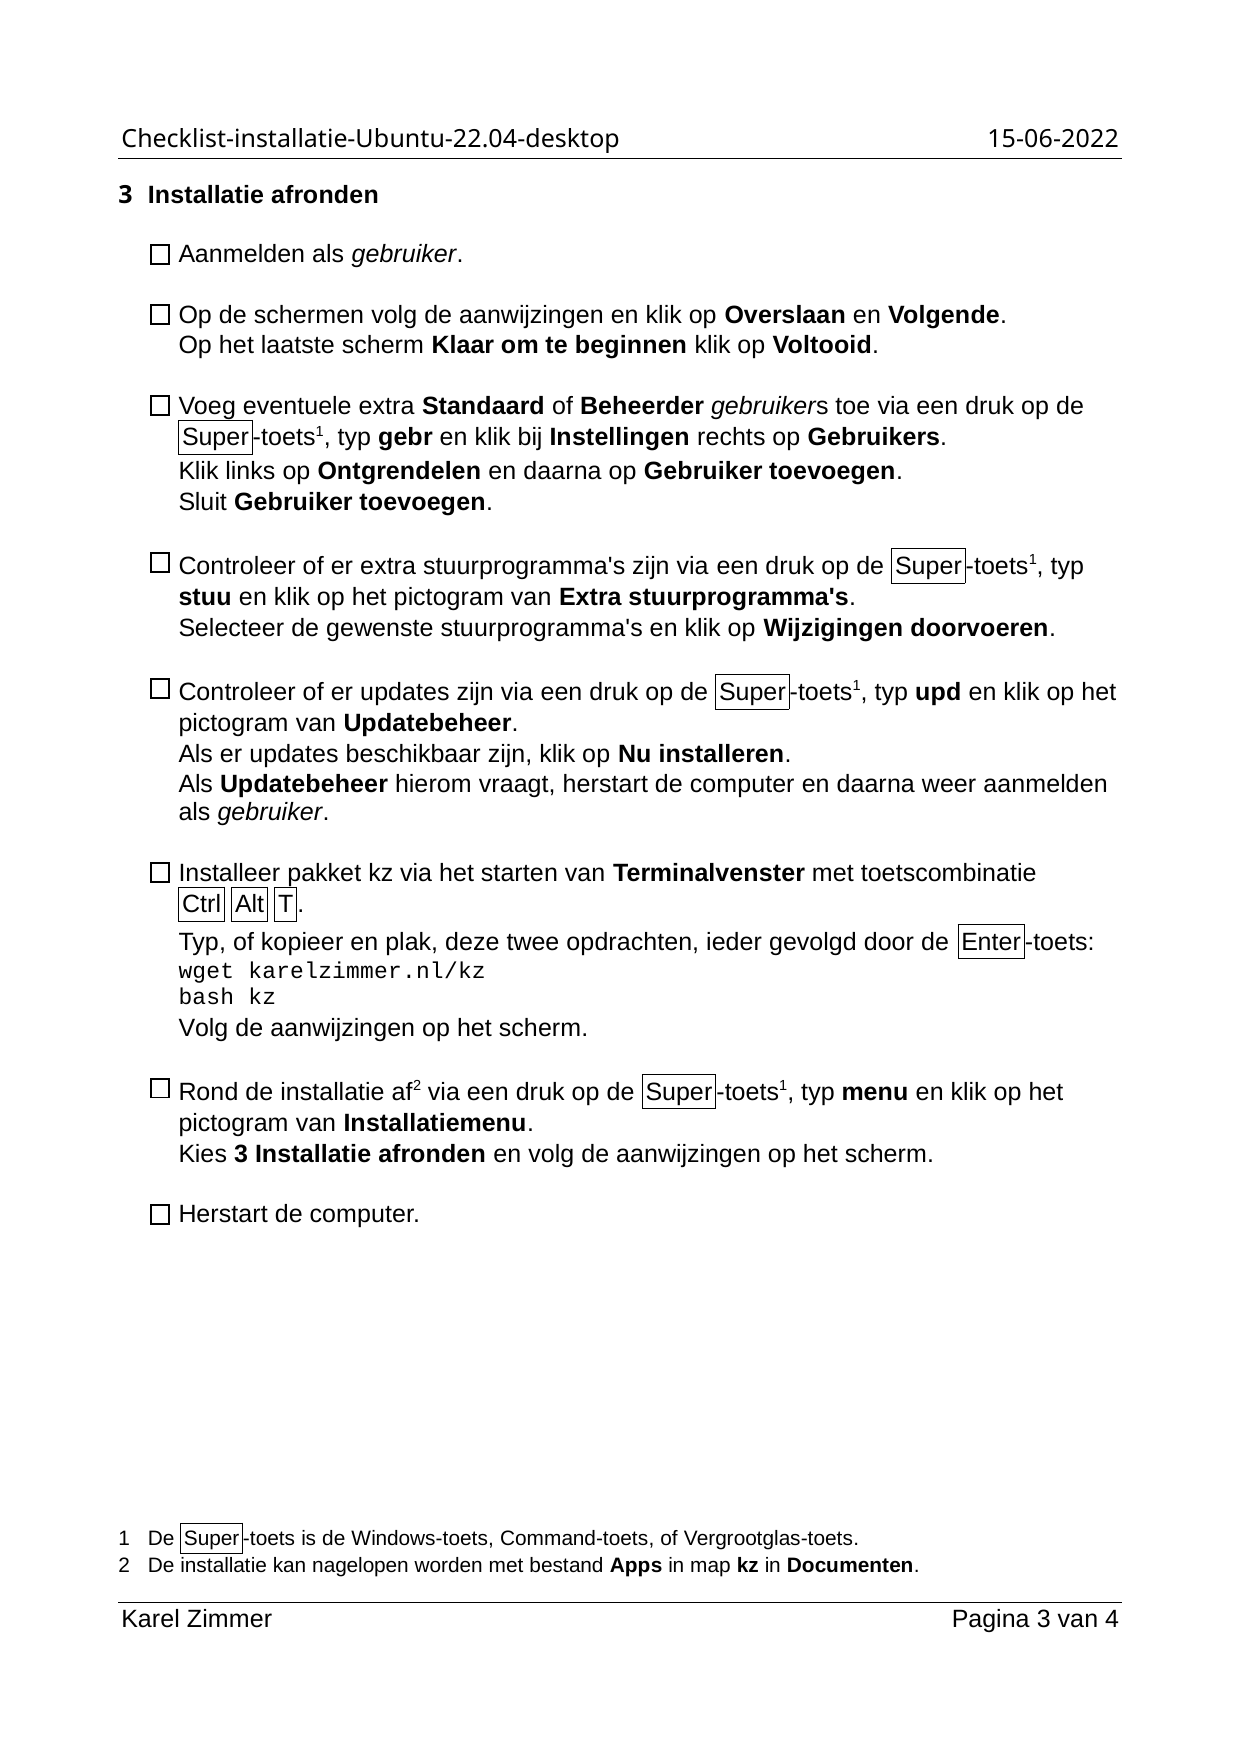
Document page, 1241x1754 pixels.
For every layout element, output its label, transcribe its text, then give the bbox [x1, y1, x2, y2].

list Installatie afronden [118, 177, 1122, 211]
table_cell Kies 3 Installatie afronden en volg de aanwijzingen op het scherm. [177, 1138, 1121, 1169]
table_cell [141, 300, 177, 330]
table_cell [177, 643, 1121, 673]
table_cell Op het laatste scherm Klaar om te beginnen klik op Voltooid. [177, 330, 1121, 360]
table_cell [141, 769, 177, 827]
table_cell [141, 827, 177, 857]
table_cell Volg de aanwijzingen op het scherm. [177, 1012, 1121, 1043]
table_cell Rond de installatie af via een druk op de Super-toets1, typ menu en klik op het pictogram van Installatiemenu. [177, 1073, 1121, 1138]
table_cell [141, 486, 177, 517]
table_cell Herstart de computer. [177, 1199, 1121, 1229]
table_cell [141, 269, 177, 300]
table_cell [141, 1199, 177, 1229]
table_cell [141, 858, 177, 923]
table_cell [141, 1138, 177, 1169]
table_cell [141, 673, 177, 738]
table_cell [141, 643, 177, 673]
table_cell [141, 360, 177, 391]
table_cell Als Updatebeheer hierom vraagt, herstart de computer en daarna weer aanmelden als gebruiker. [177, 769, 1121, 827]
table_cell [141, 547, 177, 612]
table_cell [177, 269, 1121, 300]
table_cell [177, 1169, 1121, 1199]
table_cell Op de schermen volg de aanwijzingen en klik op Overslaan en Volgende. [177, 300, 1121, 330]
table_cell [177, 1043, 1121, 1073]
table_cell [141, 1073, 177, 1138]
table_cell [141, 1043, 177, 1073]
table_cell [141, 739, 177, 769]
table_cell Installeer pakket kz via het starten van Terminalvenster met toetscombinatie Ctrl Alt T. [177, 858, 1121, 923]
table_cell Controleer of er updates zijn via een druk op de Super-toets1, typ upd en klik op het pictogram van Updatebeheer. [177, 673, 1121, 738]
table_cell Selecteer de gewenste stuurprogramma's en klik op Wijzigingen doorvoeren. [177, 613, 1121, 643]
table_cell [177, 360, 1121, 391]
table_cell [177, 517, 1121, 547]
table_cell [177, 827, 1121, 857]
table_cell Controleer of er extra stuurprogramma's zijn via een druk op de Super-toets1, typ stuu en klik op het pictogram van Extra stuurprogramma's. [177, 547, 1121, 612]
table_cell [141, 391, 177, 456]
table_cell [141, 456, 177, 486]
table_cell [141, 1169, 177, 1199]
table_cell Als er updates beschikbaar zijn, klik op Nu installeren. [177, 739, 1121, 769]
table_cell Typ, of kopieer en plak, deze twee opdrachten, ieder gevolgd door de Enter-toets: wget karelzimmer.nl/kz bash kz [177, 923, 1121, 1012]
table_cell [141, 330, 177, 360]
table_cell [141, 613, 177, 643]
table_cell [141, 1012, 177, 1043]
table_cell Voeg eventuele extra Standaard of Beheerder gebruikers toe via een druk op de Super-toets, typ gebr en klik bij Instellingen rechts op Gebruikers. [177, 391, 1121, 456]
table_cell [141, 517, 177, 547]
table_cell Sluit Gebruiker toevoegen. [177, 486, 1121, 517]
table_header [141, 239, 177, 269]
table_header Aanmelden als gebruiker. [177, 239, 1121, 269]
table_cell [141, 923, 177, 1012]
table_cell Klik links op Ontgrendelen en daarna op Gebruiker toevoegen. [177, 456, 1121, 486]
